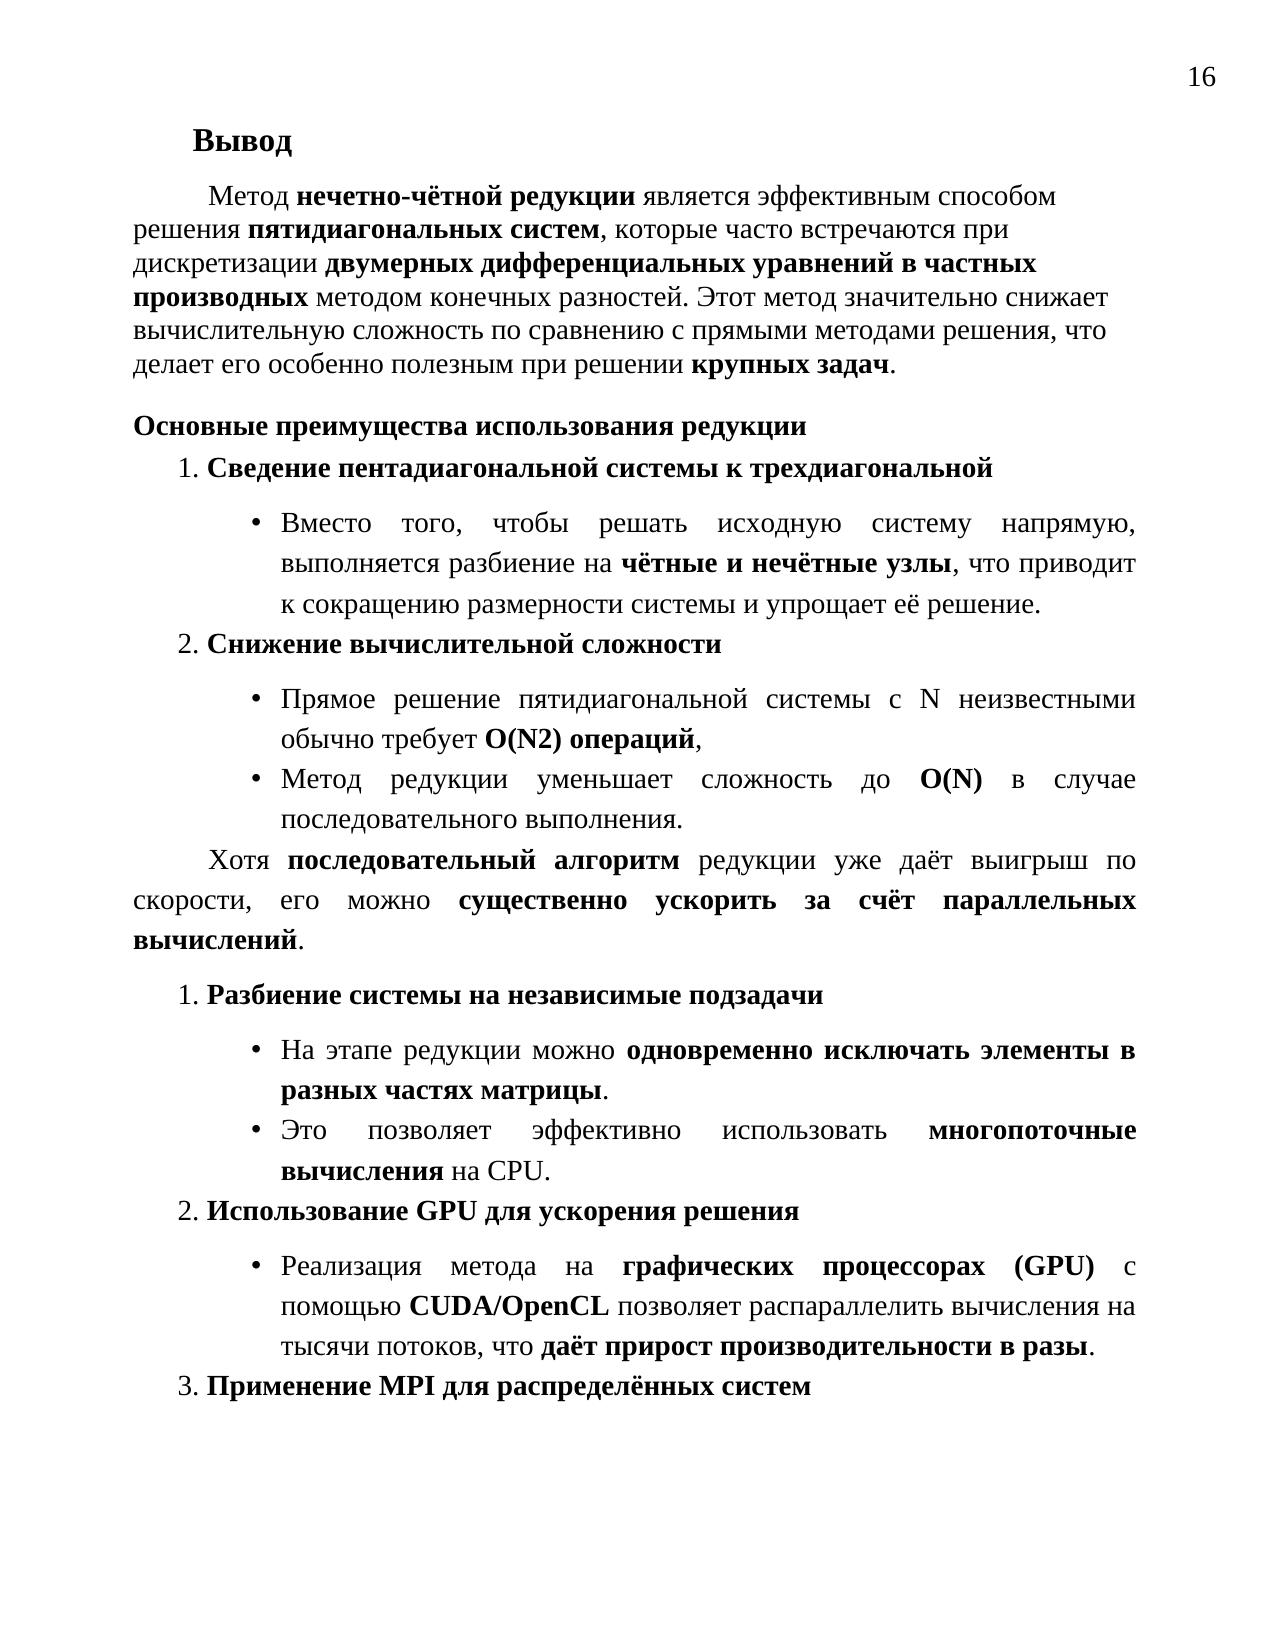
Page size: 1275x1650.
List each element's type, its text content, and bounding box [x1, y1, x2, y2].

list Реализация метода на графических процессорах (GPU) с помощью CUDA/OpenCL позволяет распараллелить вычисления на тысячи потоков, что даёт прирост производительности в разы. [251, 1248, 1136, 1362]
text Метод нечетно-чётной редукции является эффективным способом решения пятидиагональных систем, которые часто встречаются при дискретизации двумерных дифференциальных уравнений в частных производных методом конечных разностей. Этот метод значительно снижает вычислительную сложность по сравнению с прямыми методами решения, что делает его особенно полезным при решении крупных задач. [133, 178, 1137, 379]
list Разбиение системы на независимые подзадачи [177, 977, 1136, 1011]
list Метод редукции уменьшает сложность до O(N) в случае последовательного выполнения. [251, 761, 1136, 835]
list Использование GPU для ускорения решения [177, 1193, 1136, 1226]
list На этапе редукции можно одновременно исключать элементы в разных частях матрицы. [251, 1032, 1136, 1106]
list Это позволяет эффективно использовать многопоточные вычисления на CPU. [251, 1112, 1136, 1186]
list Вместо того, чтобы решать исходную систему напрямую, выполняется разбиение на чётные и нечётные узлы, что приводит к сокращению размерности системы и упрощает её решение. [251, 505, 1136, 619]
list Снижение вычислительной сложности [177, 626, 1136, 659]
subtitle Основные преимущества использования редукции [133, 408, 1137, 442]
list Прямое решение пятидиагональной системы с N неизвестными обычно требует O(N2) операций, [251, 681, 1136, 754]
text Хотя последовательный алгоритм редукции уже даёт выигрыш по скорости, его можно существенно ускорить за счёт параллельных вычислений. [133, 842, 1137, 956]
list Сведение пентадиагональной системы к трехдиагональной [177, 450, 1136, 484]
list Применение MPI для распределённых систем [177, 1368, 1136, 1402]
subtitle Вывод [133, 121, 1137, 159]
